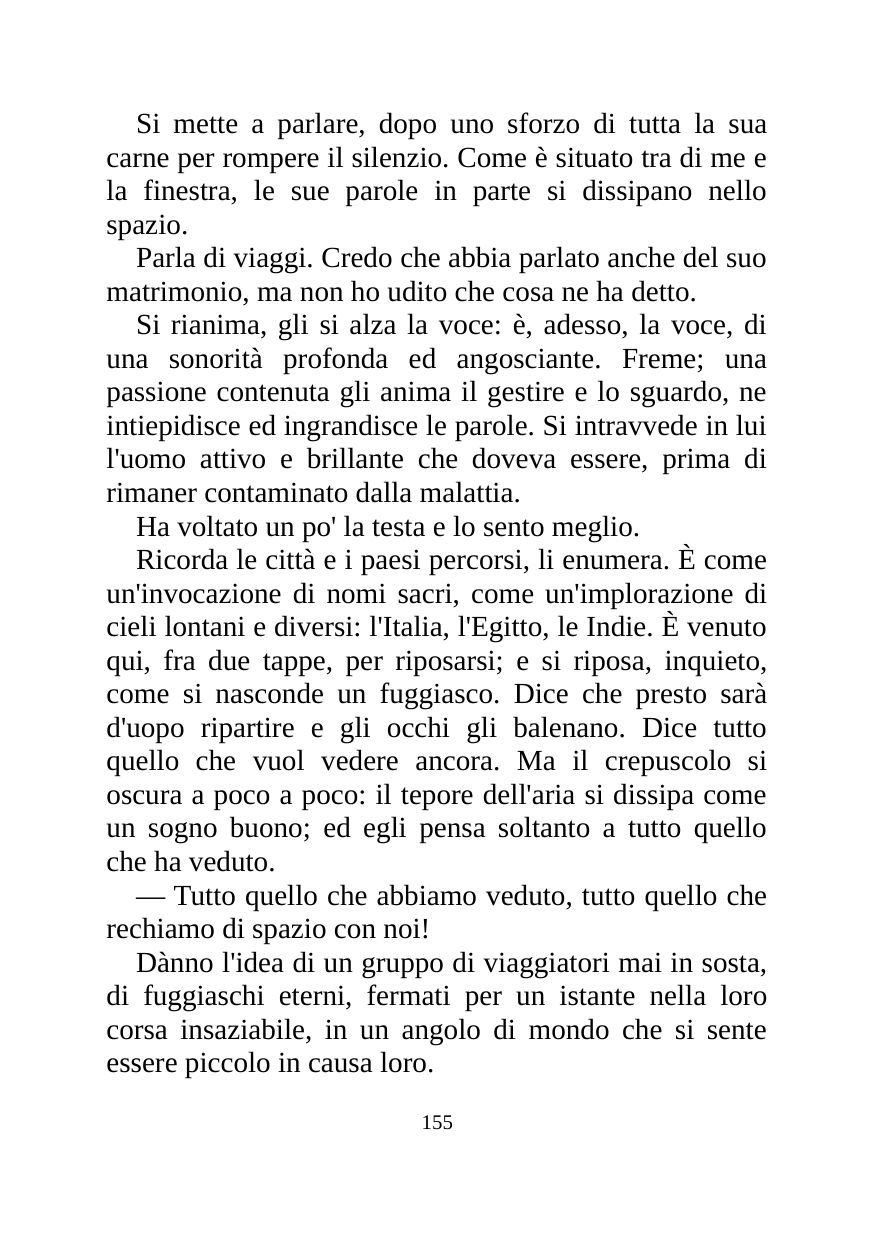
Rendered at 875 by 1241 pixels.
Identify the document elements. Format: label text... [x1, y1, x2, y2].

text Si mette a parlare, dopo uno sforzo di tutta la sua carne per rompere il silenzio. Come è situato tra di me e la finestra, le sue parole in parte si dissipano nello spazio. [106, 106, 768, 240]
text Dànno l'idea di un gruppo di viaggiatori mai in sosta, di fuggiaschi eterni, fermati per un istante nella loro corsa insaziabile, in un angolo di mondo che si sente essere piccolo in causa loro. [106, 945, 768, 1079]
text Si rianima, gli si alza la voce: è, adesso, la voce, di una sonorità profonda ed angosciante. Freme; una passione contenuta gli anima il gestire e lo sguardo, ne intiepidisce ed ingrandisce le parole. Si intravvede in lui l'uomo attivo e brillante che doveva essere, prima di rimaner contaminato dalla malattia. [106, 307, 768, 509]
text Ha voltato un po' la testa e lo sento meglio. [106, 509, 768, 542]
text — Tutto quello che abbiamo veduto, tutto quello che rechiamo di spazio con noi! [106, 878, 768, 945]
text Parla di viaggi. Credo che abbia parlato anche del suo matrimonio, ma non ho udito che cosa ne ha detto. [106, 240, 768, 307]
text Ricorda le città e i paesi percorsi, li enumera. È come un'invocazione di nomi sacri, come un'implorazione di cieli lontani e diversi: l'Italia, l'Egitto, le Indie. È venuto qui, fra due tappe, per riposarsi; e si riposa, inquieto, come si nasconde un fuggiasco. Dice che presto sarà d'uopo ripartire e gli occhi gli balenano. Dice tutto quello che vuol vedere ancora. Ma il crepuscolo si oscura a poco a poco: il tepore dell'aria si dissipa come un sogno buono; ed egli pensa soltanto a tutto quello che ha veduto. [106, 542, 768, 878]
